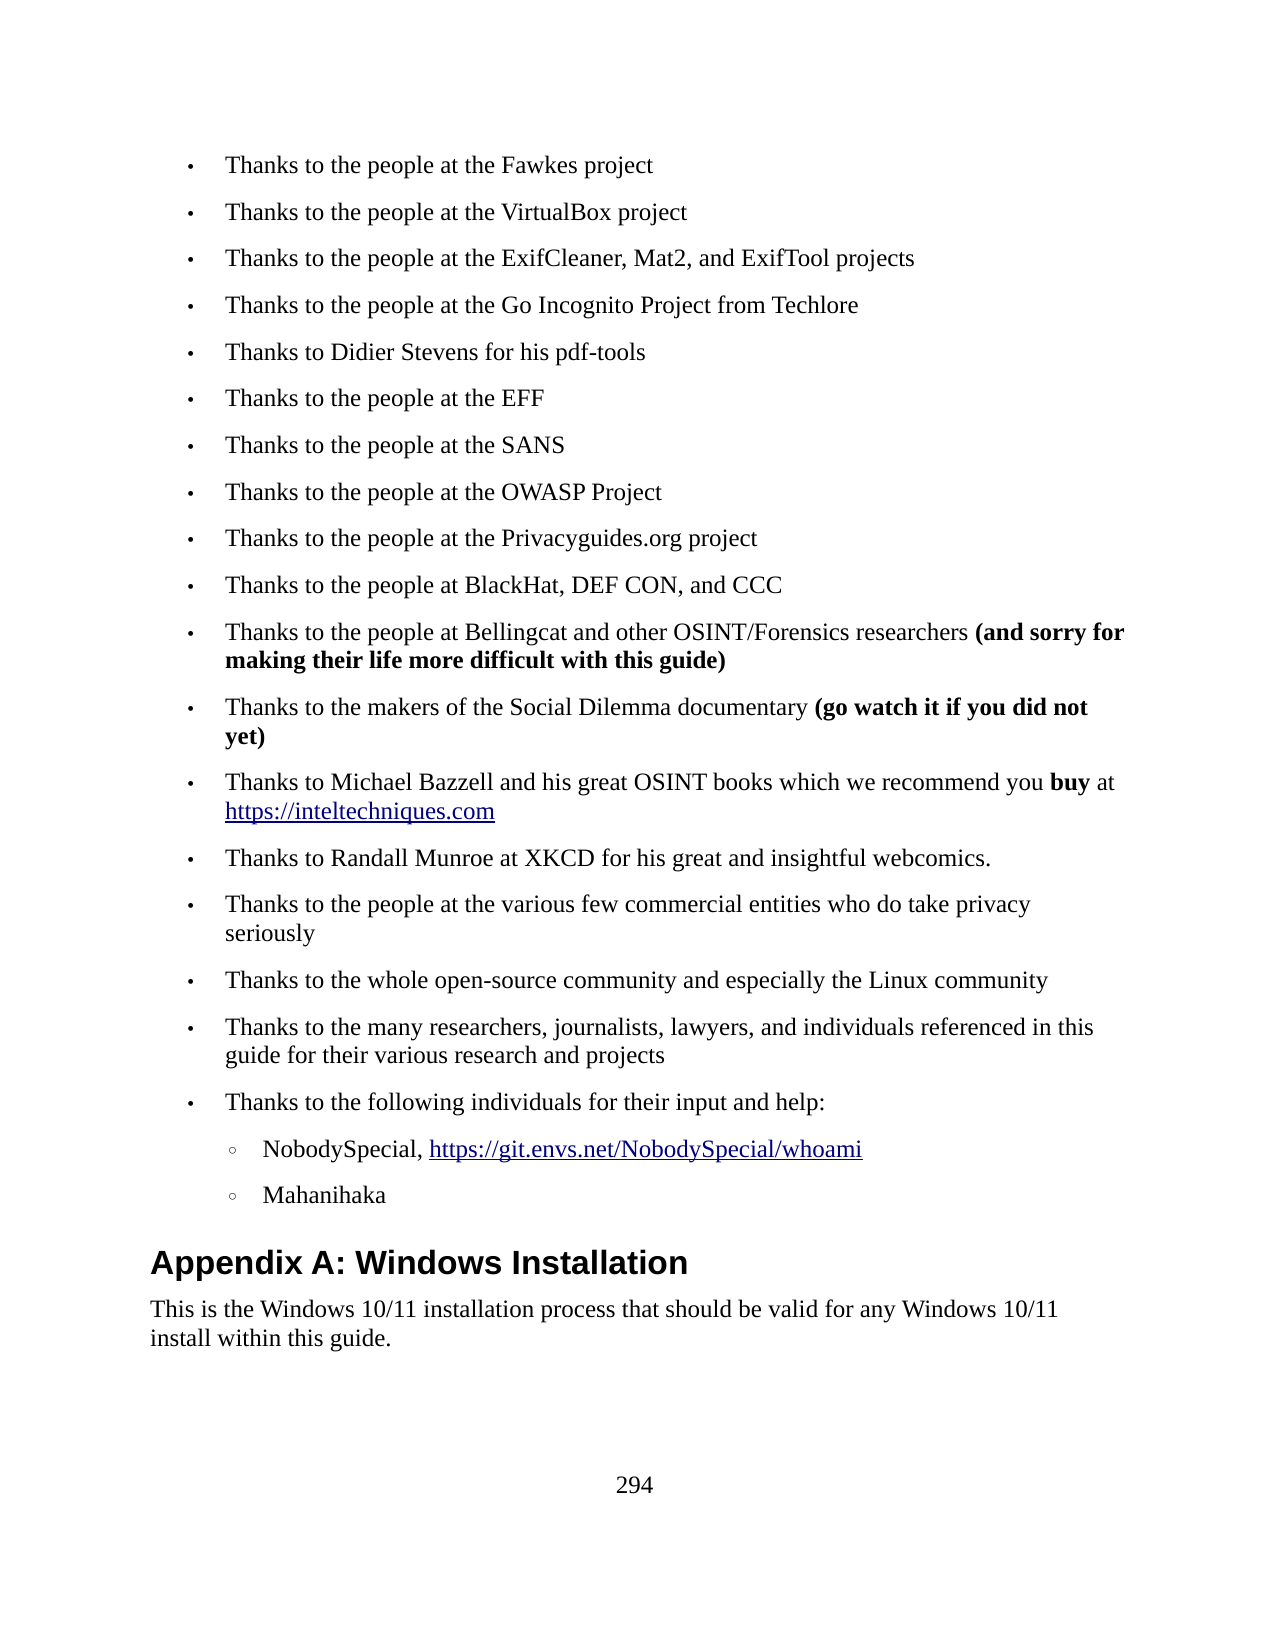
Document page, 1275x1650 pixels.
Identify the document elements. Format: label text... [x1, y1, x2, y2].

list Thanks to the people at the ExifCleaner, Mat2, and ExifTool projects [187, 243, 1125, 272]
list Thanks to the people at Bellingcat and other OSINT/Forensics researchers (and sorry for making their life more difficult with this guide) [187, 617, 1125, 674]
list NobodySpecial, https://git.envs.net/NobodySpecial/whoami [225, 1134, 1125, 1162]
list Thanks to Michael Bazzell and his great OSINT books which we recommend you buy at https://inteltechniques.com [187, 767, 1125, 825]
list Thanks to the following individuals for their input and help: [187, 1087, 1125, 1116]
list Thanks to the people at BlackHat, DEF CON, and CCC [187, 570, 1125, 599]
list Thanks to the many researchers, journalists, lawyers, and individuals referenced in this guide for their various research and projects [187, 1012, 1125, 1069]
list Thanks to the people at the Privacyguides.org project [187, 523, 1125, 552]
list Thanks to the people at the VirtualBox project [187, 197, 1125, 225]
list Thanks to the people at the SANS [187, 430, 1125, 459]
list Thanks to the people at the Fawkes project [187, 150, 1125, 179]
text This is the Windows 10/11 installation process that should be valid for any Windows 10/11 install within this guide. [150, 1294, 1125, 1352]
list Thanks to the people at the OWASP Project [187, 477, 1125, 505]
list Thanks to the people at the Go Incognito Project from Techlore [187, 290, 1125, 319]
list Thanks to the makers of the Social Dilemma documentary (go watch it if you did not yet) [187, 692, 1125, 749]
subtitle Appendix A: Windows Installation [150, 1243, 1125, 1282]
list Thanks to Didier Stevens for his pdf-tools [187, 337, 1125, 365]
list Thanks to the whole open-source community and especially the Linux community [187, 965, 1125, 994]
list Thanks to Randall Munroe at XKCD for his great and insightful webcomics. [187, 843, 1125, 872]
list Thanks to the people at the EFF [187, 383, 1125, 412]
list Thanks to the people at the various few commercial entities who do take privacy seriously [187, 889, 1125, 947]
list Mahanihaka [225, 1180, 1125, 1209]
